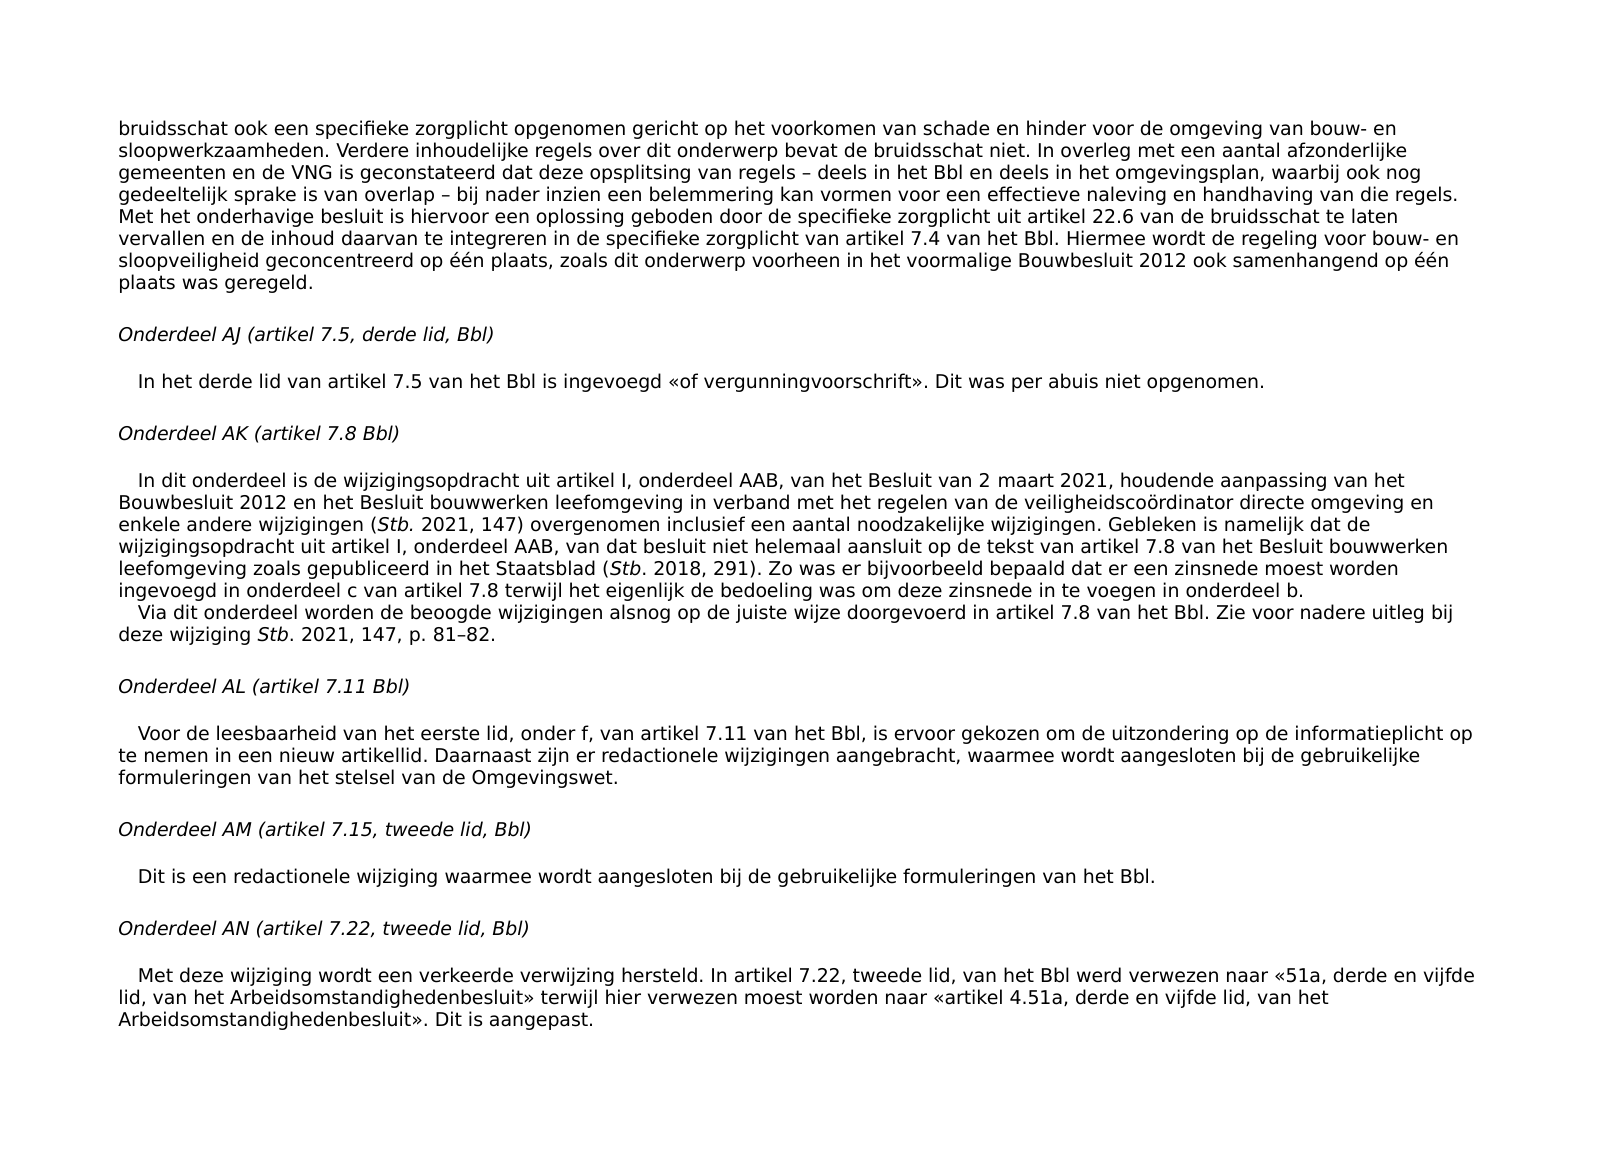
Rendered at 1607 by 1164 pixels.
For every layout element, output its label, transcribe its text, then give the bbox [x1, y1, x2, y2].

subtitle Onderdeel AN (artikel 7.22, tweede lid, Bbl) [118, 918, 1488, 939]
subtitle Onderdeel AM (artikel 7.15, tweede lid, Bbl) [118, 819, 1488, 841]
text In dit onderdeel is de wijzigingsopdracht uit artikel I, onderdeel AAB, van het Besluit van 2 maart 2021, houdende aanpassing van het Bouwbesluit 2012 en het Besluit bouwwerken leefomgeving in verband met het regelen van de veiligheidscoördinator directe omgeving en enkele andere wijzigingen (Stb. 2021, 147) overgenomen inclusief een aantal noodzakelijke wijzigingen. Gebleken is namelijk dat de wijzigingsopdracht uit artikel I, onderdeel AAB, van dat besluit niet helemaal aansluit op de tekst van artikel 7.8 van het Besluit bouwwerken leefomgeving zoals gepubliceerd in het Staatsblad (Stb. 2018, 291). Zo was er bijvoorbeeld bepaald dat er een zinsnede moest worden ingevoegd in onderdeel c van artikel 7.8 terwijl het eigenlijk de bedoeling was om deze zinsnede in te voegen in onderdeel b. [118, 470, 1488, 602]
text Dit is een redactionele wijziging waarmee wordt aangesloten bij de gebruikelijke formuleringen van het Bbl. [118, 866, 1488, 888]
subtitle Onderdeel AL (artikel 7.11 Bbl) [118, 676, 1488, 698]
text In het derde lid van artikel 7.5 van het Bbl is ingevoegd «of vergunningvoorschrift». Dit was per abuis niet opgenomen. [118, 371, 1488, 393]
text Via dit onderdeel worden de beoogde wijzigingen alsnog op de juiste wijze doorgevoerd in artikel 7.8 van het Bbl. Zie voor nadere uitleg bij deze wijziging Stb. 2021, 147, p. 81–82. [118, 602, 1488, 646]
subtitle Onderdeel AK (artikel 7.8 Bbl) [118, 423, 1488, 445]
subtitle Onderdeel AJ (artikel 7.5, derde lid, Bbl) [118, 324, 1488, 346]
text Met deze wijziging wordt een verkeerde verwijzing hersteld. In artikel 7.22, tweede lid, van het Bbl werd verwezen naar «51a, derde en vijfde lid, van het Arbeidsomstandighedenbesluit» terwijl hier verwezen moest worden naar «artikel 4.51a, derde en vijfde lid, van het Arbeidsomstandighedenbesluit». Dit is aangepast. [118, 964, 1488, 1031]
text bruidsschat ook een specifieke zorgplicht opgenomen gericht op het voorkomen van schade en hinder voor de omgeving van bouw- en sloopwerkzaamheden. Verdere inhoudelijke regels over dit onderwerp bevat de bruidsschat niet. In overleg met een aantal afzonderlijke gemeenten en de VNG is geconstateerd dat deze opsplitsing van regels – deels in het Bbl en deels in het omgevingsplan, waarbij ook nog gedeeltelijk sprake is van overlap – bij nader inzien een belemmering kan vormen voor een effectieve naleving en handhaving van die regels. Met het onderhavige besluit is hiervoor een oplossing geboden door de specifieke zorgplicht uit artikel 22.6 van de bruidsschat te laten vervallen en de inhoud daarvan te integreren in de specifieke zorgplicht van artikel 7.4 van het Bbl. Hiermee wordt de regeling voor bouw- en sloopveiligheid geconcentreerd op één plaats, zoals dit onderwerp voorheen in het voormalige Bouwbesluit 2012 ook samenhangend op één plaats was geregeld. [118, 118, 1488, 294]
text Voor de leesbaarheid van het eerste lid, onder f, van artikel 7.11 van het Bbl, is ervoor gekozen om de uitzondering op de informatieplicht op te nemen in een nieuw artikellid. Daarnaast zijn er redactionele wijzigingen aangebracht, waarmee wordt aangesloten bij de gebruikelijke formuleringen van het stelsel van de Omgevingswet. [118, 723, 1488, 789]
